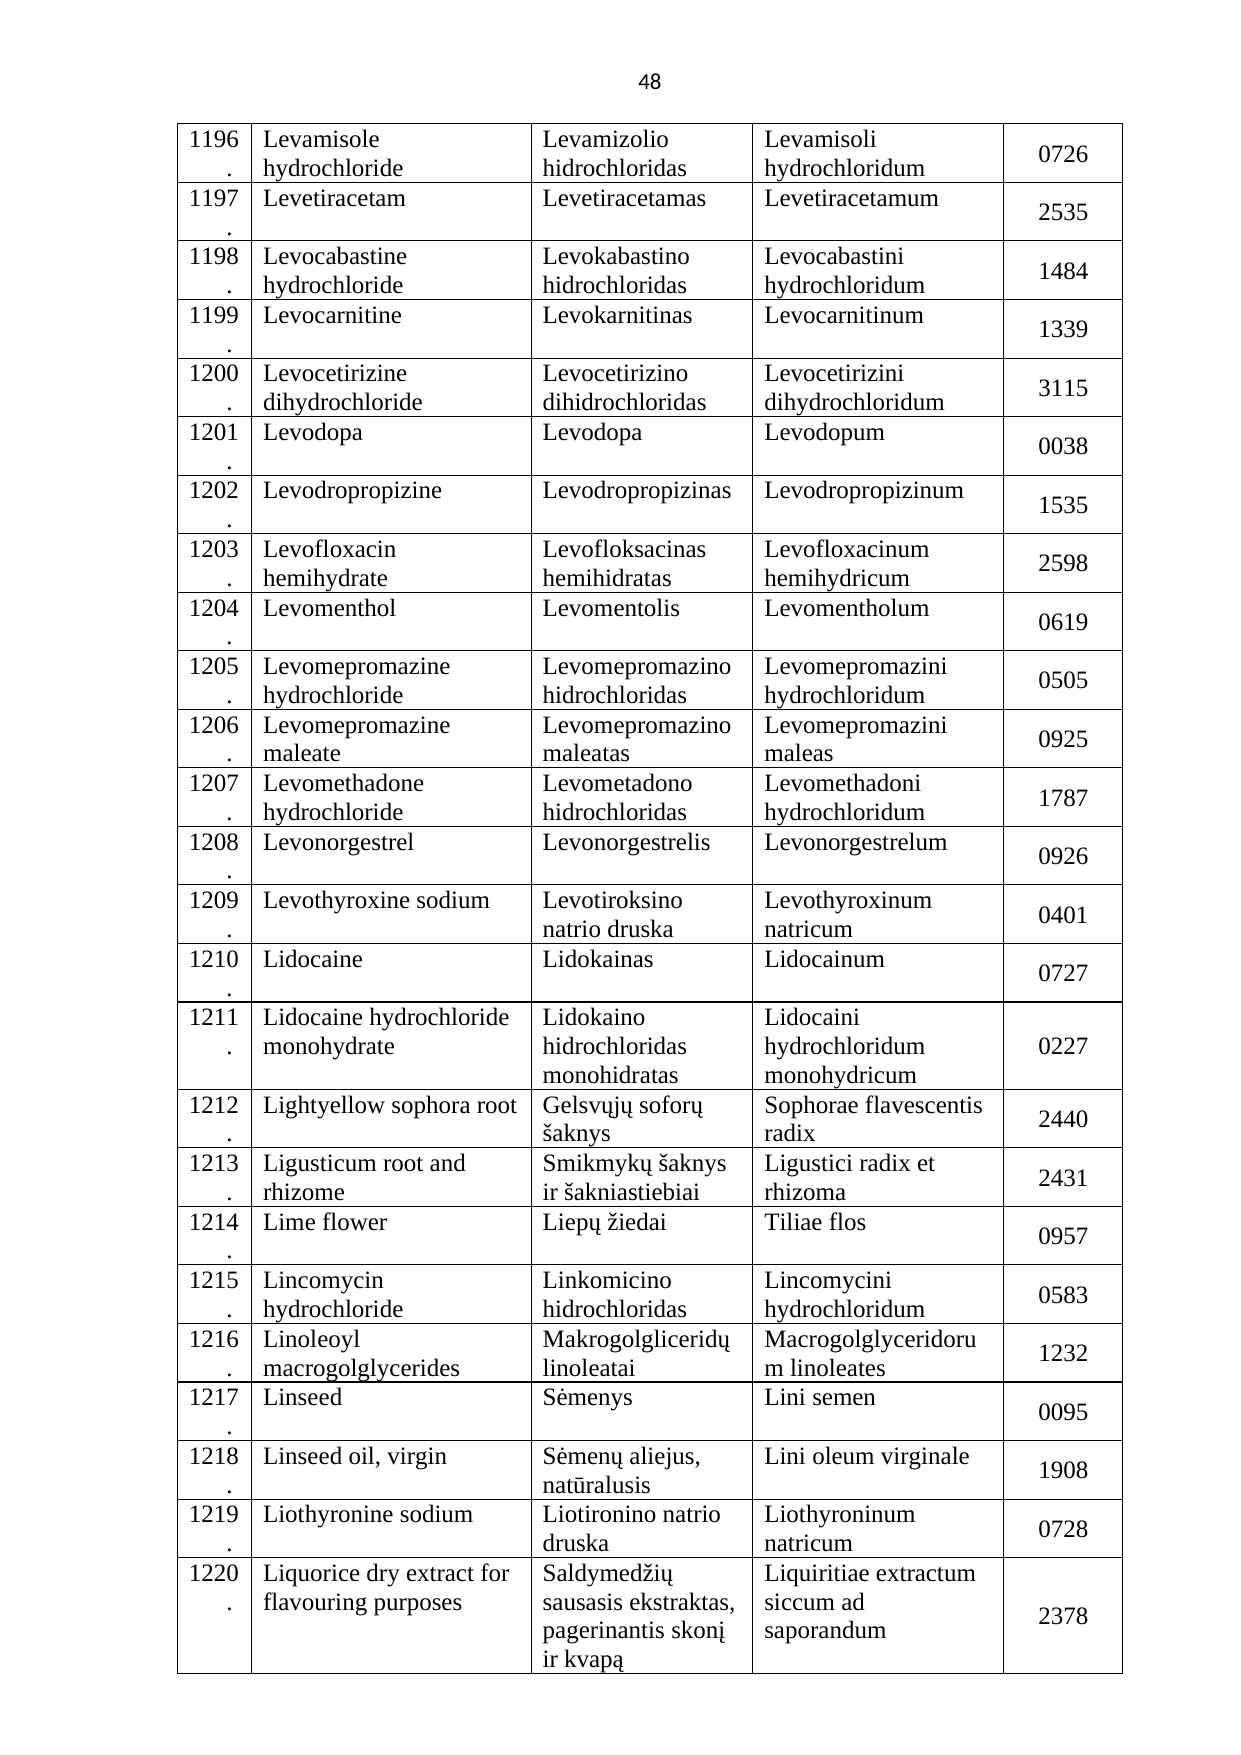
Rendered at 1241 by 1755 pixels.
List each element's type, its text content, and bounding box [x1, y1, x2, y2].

table_cell 1220. [178, 1558, 251, 1673]
table_cell 0619 [1004, 593, 1122, 650]
table_cell Lidokaino hidrochloridas monohidratas [532, 1003, 752, 1089]
table_cell 1208. [178, 827, 251, 884]
table_cell Levokabastino hidrochloridas [532, 241, 752, 299]
table_cell 1210. [178, 944, 251, 1001]
table_cell Levodopa [252, 417, 531, 474]
table_cell 1908 [1004, 1441, 1122, 1498]
table_cell 0728 [1004, 1500, 1122, 1557]
table_cell Lidocaine hydrochloride monohydrate [252, 1003, 531, 1089]
table_cell 1484 [1004, 241, 1122, 299]
table_cell Levotiroksino natrio druska [532, 885, 752, 943]
table_cell 2431 [1004, 1148, 1122, 1206]
table_cell Levomethadoni hydrochloridum [753, 768, 1003, 826]
table_cell Levetiracetamas [532, 183, 752, 240]
table_cell Levomepromazini hydrochloridum [753, 651, 1003, 709]
table_cell Levamisoli hydrochloridum [753, 124, 1003, 182]
table_cell Sėmenų aliejus, natūralusis [532, 1441, 752, 1498]
table_cell 1219. [178, 1500, 251, 1557]
table_cell 2598 [1004, 534, 1122, 592]
table_cell Linseed oil, virgin [252, 1441, 531, 1498]
table_cell Levofloxacinum hemihydricum [753, 534, 1003, 592]
table_cell Levothyroxine sodium [252, 885, 531, 943]
table_cell Linkomicino hidrochloridas [532, 1265, 752, 1323]
table_cell Levonorgestrel [252, 827, 531, 884]
table_cell 3115 [1004, 359, 1122, 416]
table_cell 1202. [178, 476, 251, 533]
table_cell 0038 [1004, 417, 1122, 474]
table_cell Lidocainum [753, 944, 1003, 1001]
table_cell Lime flower [252, 1207, 531, 1264]
table_cell 1787 [1004, 768, 1122, 826]
table_cell 1199. [178, 300, 251, 357]
table_cell 2378 [1004, 1558, 1122, 1673]
table_cell Lini semen [753, 1383, 1003, 1440]
table_cell Liquiritiae extractum siccum ad saporandum [753, 1558, 1003, 1673]
table_cell Lidocaini hydrochloridum monohydricum [753, 1003, 1003, 1089]
table_cell Levofloxacin hemihydrate [252, 534, 531, 592]
table_cell 1339 [1004, 300, 1122, 357]
table_cell 0727 [1004, 944, 1122, 1001]
table_cell 0401 [1004, 885, 1122, 943]
table_cell 1212. [178, 1090, 251, 1147]
table_cell Levomepromazino hidrochloridas [532, 651, 752, 709]
table_cell 1214. [178, 1207, 251, 1264]
table_cell 0583 [1004, 1265, 1122, 1323]
table_cell Levometadono hidrochloridas [532, 768, 752, 826]
table_cell Levothyroxinum natricum [753, 885, 1003, 943]
table_cell Liothyronine sodium [252, 1500, 531, 1557]
table_cell Levodropropizinas [532, 476, 752, 533]
table_cell Levocabastine hydrochloride [252, 241, 531, 299]
table_cell Levocabastini hydrochloridum [753, 241, 1003, 299]
table_cell Levomethadone hydrochloride [252, 768, 531, 826]
table_cell 1217. [178, 1383, 251, 1440]
table_cell 1211. [178, 1003, 251, 1089]
table_cell 1209. [178, 885, 251, 943]
table_cell 1535 [1004, 476, 1122, 533]
table_cell 2535 [1004, 183, 1122, 240]
table_cell Lidocaine [252, 944, 531, 1001]
table_cell 1215. [178, 1265, 251, 1323]
table_cell Lidokainas [532, 944, 752, 1001]
table_cell 0925 [1004, 710, 1122, 767]
table_cell Levodopa [532, 417, 752, 474]
table_cell 0505 [1004, 651, 1122, 709]
table_cell Levamizolio hidrochloridas [532, 124, 752, 182]
table_cell Levocetirizino dihidrochloridas [532, 359, 752, 416]
table_cell 1216. [178, 1324, 251, 1381]
table_cell Levocetirizini dihydrochloridum [753, 359, 1003, 416]
table_cell Gelsvųjų soforų šaknys [532, 1090, 752, 1147]
table_cell Macrogolglyceridorum linoleates [753, 1324, 1003, 1381]
table_cell 1218. [178, 1441, 251, 1498]
table_cell 1203. [178, 534, 251, 592]
table_cell Sėmenys [532, 1383, 752, 1440]
table_cell Linoleoyl macrogolglycerides [252, 1324, 531, 1381]
table_cell Tiliae flos [753, 1207, 1003, 1264]
table_cell 0726 [1004, 124, 1122, 182]
table_cell Lini oleum virginale [753, 1441, 1003, 1498]
table_cell 2440 [1004, 1090, 1122, 1147]
table_cell 1204. [178, 593, 251, 650]
table_cell Levomepromazine hydrochloride [252, 651, 531, 709]
table_cell Levonorgestrelis [532, 827, 752, 884]
table_cell Levokarnitinas [532, 300, 752, 357]
table_cell 0957 [1004, 1207, 1122, 1264]
table_cell Levodropropizinum [753, 476, 1003, 533]
table_cell Levomenthol [252, 593, 531, 650]
table_cell Liquorice dry extract for flavouring purposes [252, 1558, 531, 1673]
table_cell Sophorae flavescentis radix [753, 1090, 1003, 1147]
table_cell 0227 [1004, 1003, 1122, 1089]
table_cell Levomentolis [532, 593, 752, 650]
table_cell Levetiracetamum [753, 183, 1003, 240]
table_cell Levodropropizine [252, 476, 531, 533]
table_cell Levonorgestrelum [753, 827, 1003, 884]
table_cell Liotironino natrio druska [532, 1500, 752, 1557]
table_cell Lightyellow sophora root [252, 1090, 531, 1147]
table_cell 1197. [178, 183, 251, 240]
table_cell 1205. [178, 651, 251, 709]
table_cell 1232 [1004, 1324, 1122, 1381]
table_cell Liothyroninum natricum [753, 1500, 1003, 1557]
table_cell Ligusticum root and rhizome [252, 1148, 531, 1206]
table_cell Levomepromazini maleas [753, 710, 1003, 767]
table_cell Levamisole hydrochloride [252, 124, 531, 182]
table_cell 1207. [178, 768, 251, 826]
table_cell Lincomycin hydrochloride [252, 1265, 531, 1323]
table_cell Levofloksacinas hemihidratas [532, 534, 752, 592]
table_cell 1200. [178, 359, 251, 416]
table_cell 1206. [178, 710, 251, 767]
table_cell 1196. [178, 124, 251, 182]
table_cell Levetiracetam [252, 183, 531, 240]
table_cell 1201. [178, 417, 251, 474]
table_cell Ligustici radix et rhizoma [753, 1148, 1003, 1206]
table_cell Levomepromazine maleate [252, 710, 531, 767]
table_cell Smikmykų šaknys ir šakniastiebiai [532, 1148, 752, 1206]
table_cell Makrogolgliceridų linoleatai [532, 1324, 752, 1381]
table_cell 1198. [178, 241, 251, 299]
table_cell Levomepromazino maleatas [532, 710, 752, 767]
table_cell Liepų žiedai [532, 1207, 752, 1264]
table_cell 0095 [1004, 1383, 1122, 1440]
table_cell 0926 [1004, 827, 1122, 884]
table_cell Saldymedžių sausasis ekstraktas, pagerinantis skonį ir kvapą [532, 1558, 752, 1673]
table_cell Levocetirizine dihydrochloride [252, 359, 531, 416]
table_cell Levocarnitine [252, 300, 531, 357]
table_cell Lincomycini hydrochloridum [753, 1265, 1003, 1323]
table_cell Levomentholum [753, 593, 1003, 650]
table_cell Linseed [252, 1383, 531, 1440]
table_cell 1213. [178, 1148, 251, 1206]
table_cell Levodopum [753, 417, 1003, 474]
table_cell Levocarnitinum [753, 300, 1003, 357]
